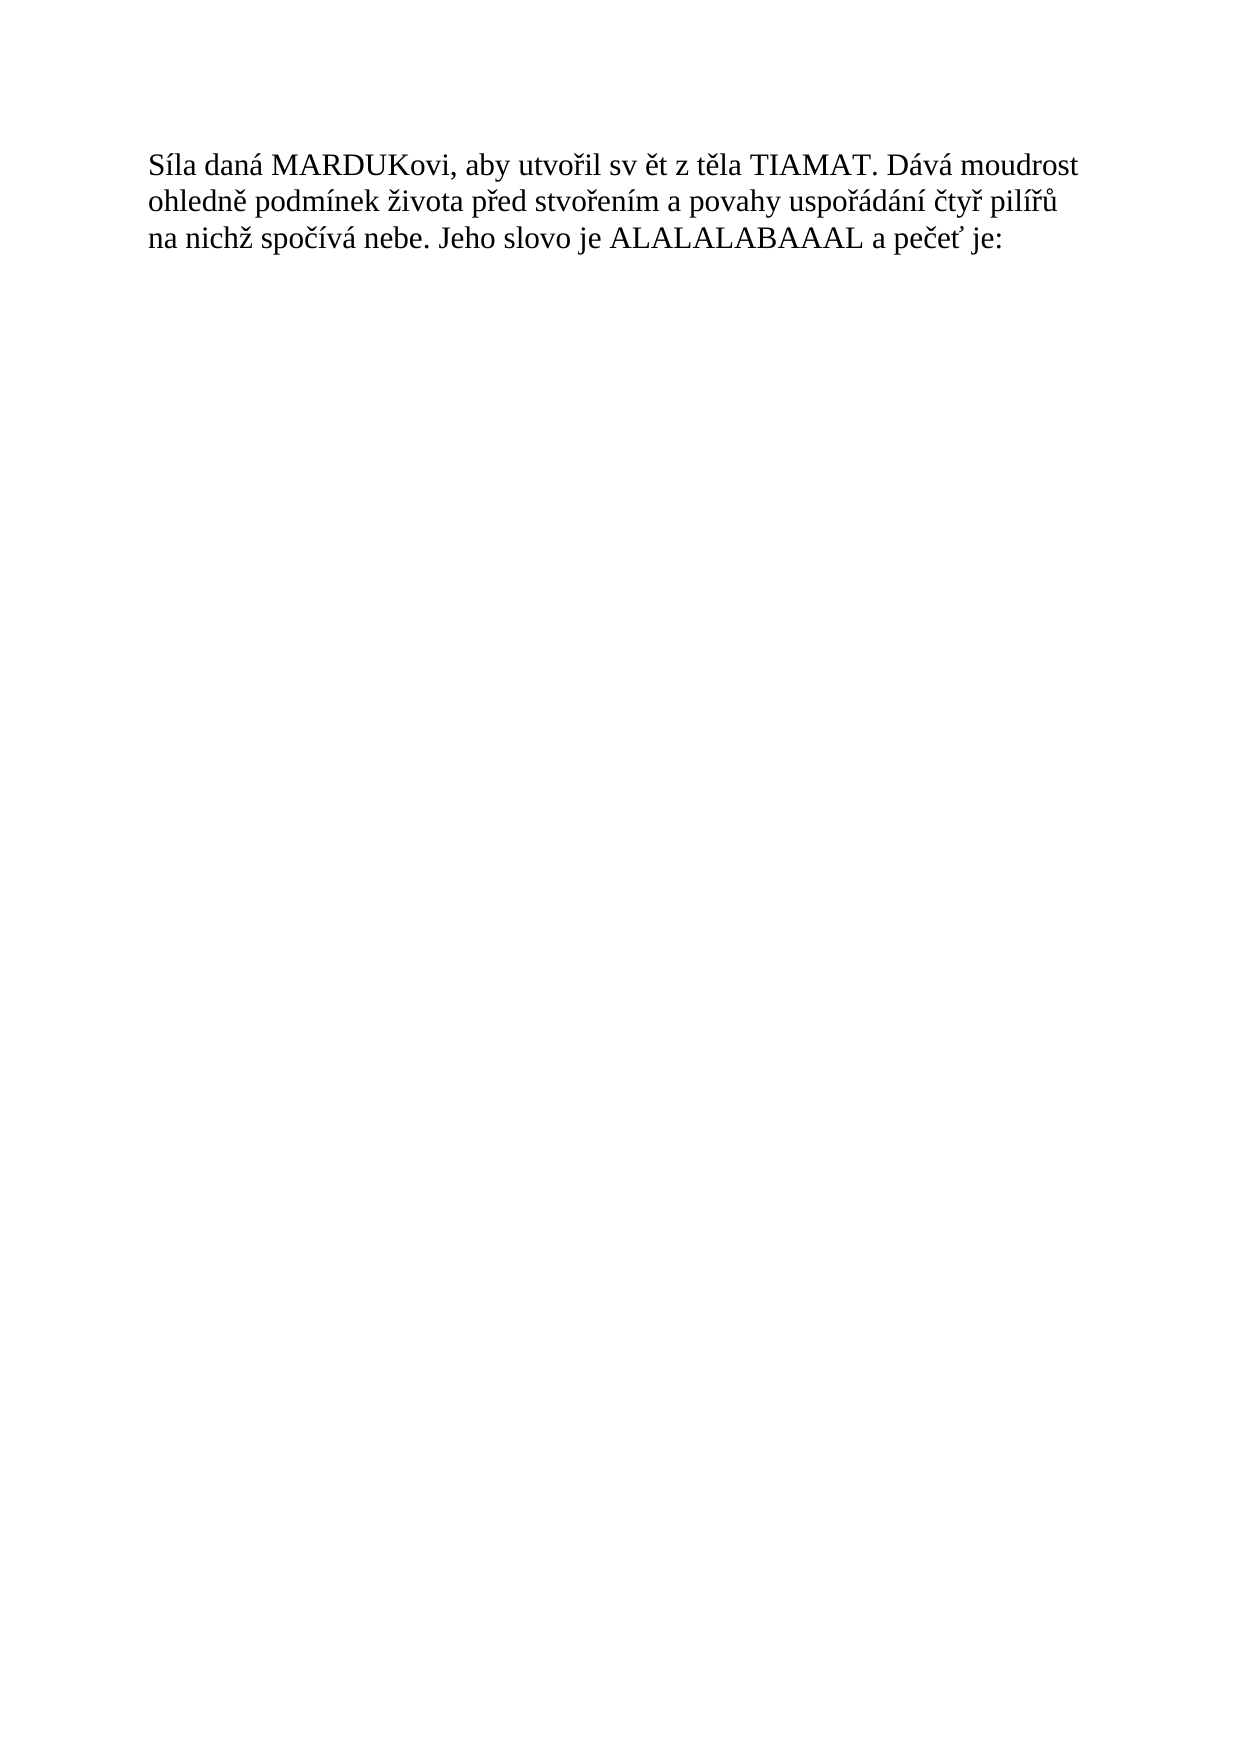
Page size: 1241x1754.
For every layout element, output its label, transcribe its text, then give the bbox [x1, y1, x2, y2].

text Síla daná MARDUKovi, aby utvořil sv ět z těla TIAMAT. Dává moudrost ohledně podmínek života před stvořením a povahy uspořádání čtyř pilířů na nichž spočívá nebe. Jeho slovo je ALALALABAAAL a pečeť je: [148, 146, 1094, 255]
